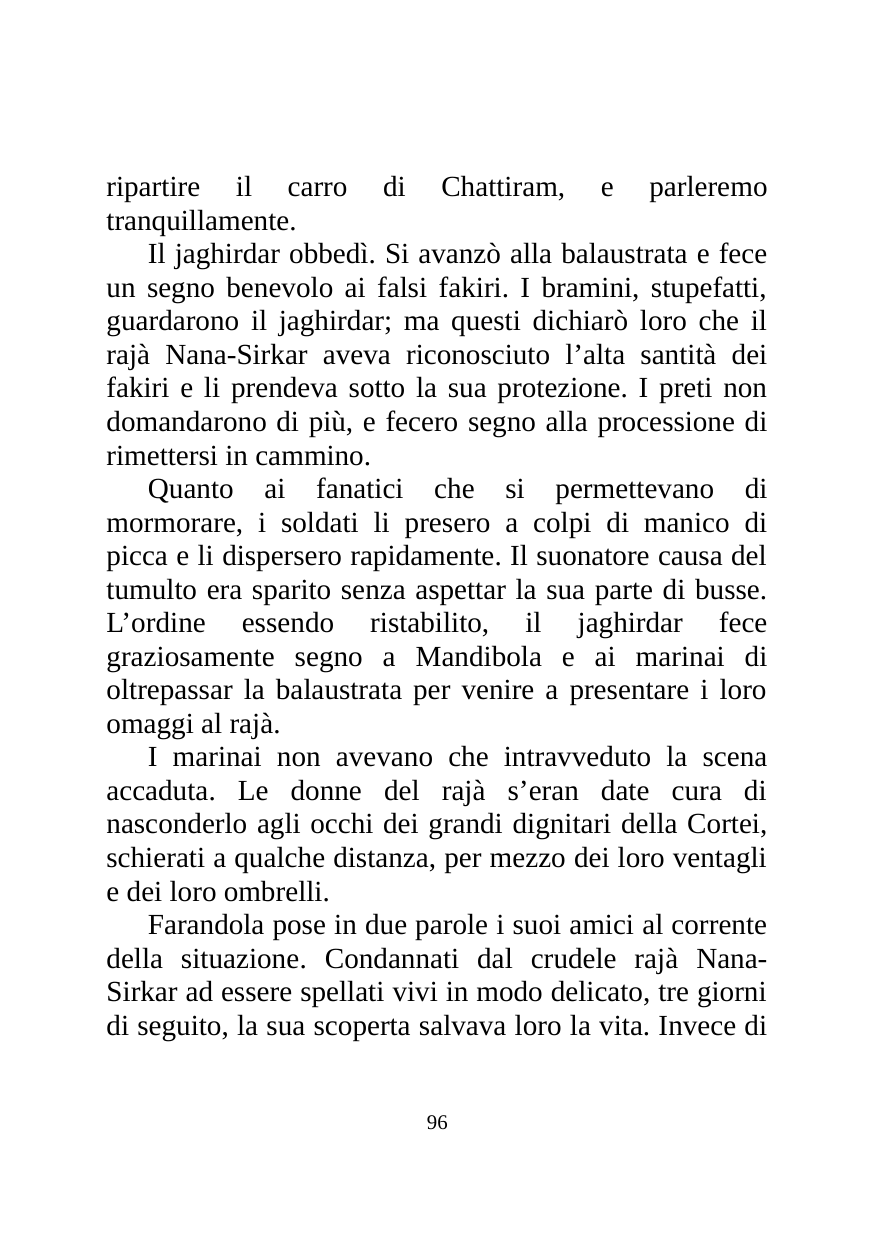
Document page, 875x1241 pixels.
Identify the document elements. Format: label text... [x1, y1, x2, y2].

text Il jaghirdar obbedì. Si avanzò alla balaustrata e fece un segno benevolo ai falsi fakiri. I bramini, stupefatti, guardarono il jaghirdar; ma questi dichiarò loro che il rajà Nana-Sirkar aveva riconosciuto l’alta santità dei fakiri e li prendeva sotto la sua protezione. I preti non domandarono di più, e fecero segno alla processione di rimettersi in cammino. [106, 236, 768, 471]
text ripartire il carro di Chattiram, e parleremo tranquillamente. [106, 169, 768, 236]
text Quanto ai fanatici che si permettevano di mormorare, i soldati li presero a colpi di manico di picca e li dispersero rapidamente. Il suonatore causa del tumulto era sparito senza aspettar la sua parte di busse. L’ordine essendo ristabilito, il jaghirdar fece graziosamente segno a Mandibola e ai marinai di oltrepassar la balaustrata per venire a presentare i loro omaggi al rajà. [106, 471, 768, 739]
text Farandola pose in due parole i suoi amici al corrente della situazione. Condannati dal crudele rajà Nana-Sirkar ad essere spellati vivi in modo delicato, tre giorni di seguito, la sua scoperta salvava loro la vita. Invece di [106, 907, 768, 1041]
text I marinai non avevano che intravveduto la scena accaduta. Le donne del rajà s’eran date cura di nasconderlo agli occhi dei grandi dignitari della Cortei, schierati a qualche distanza, per mezzo dei loro ventagli e dei loro ombrelli. [106, 739, 768, 907]
